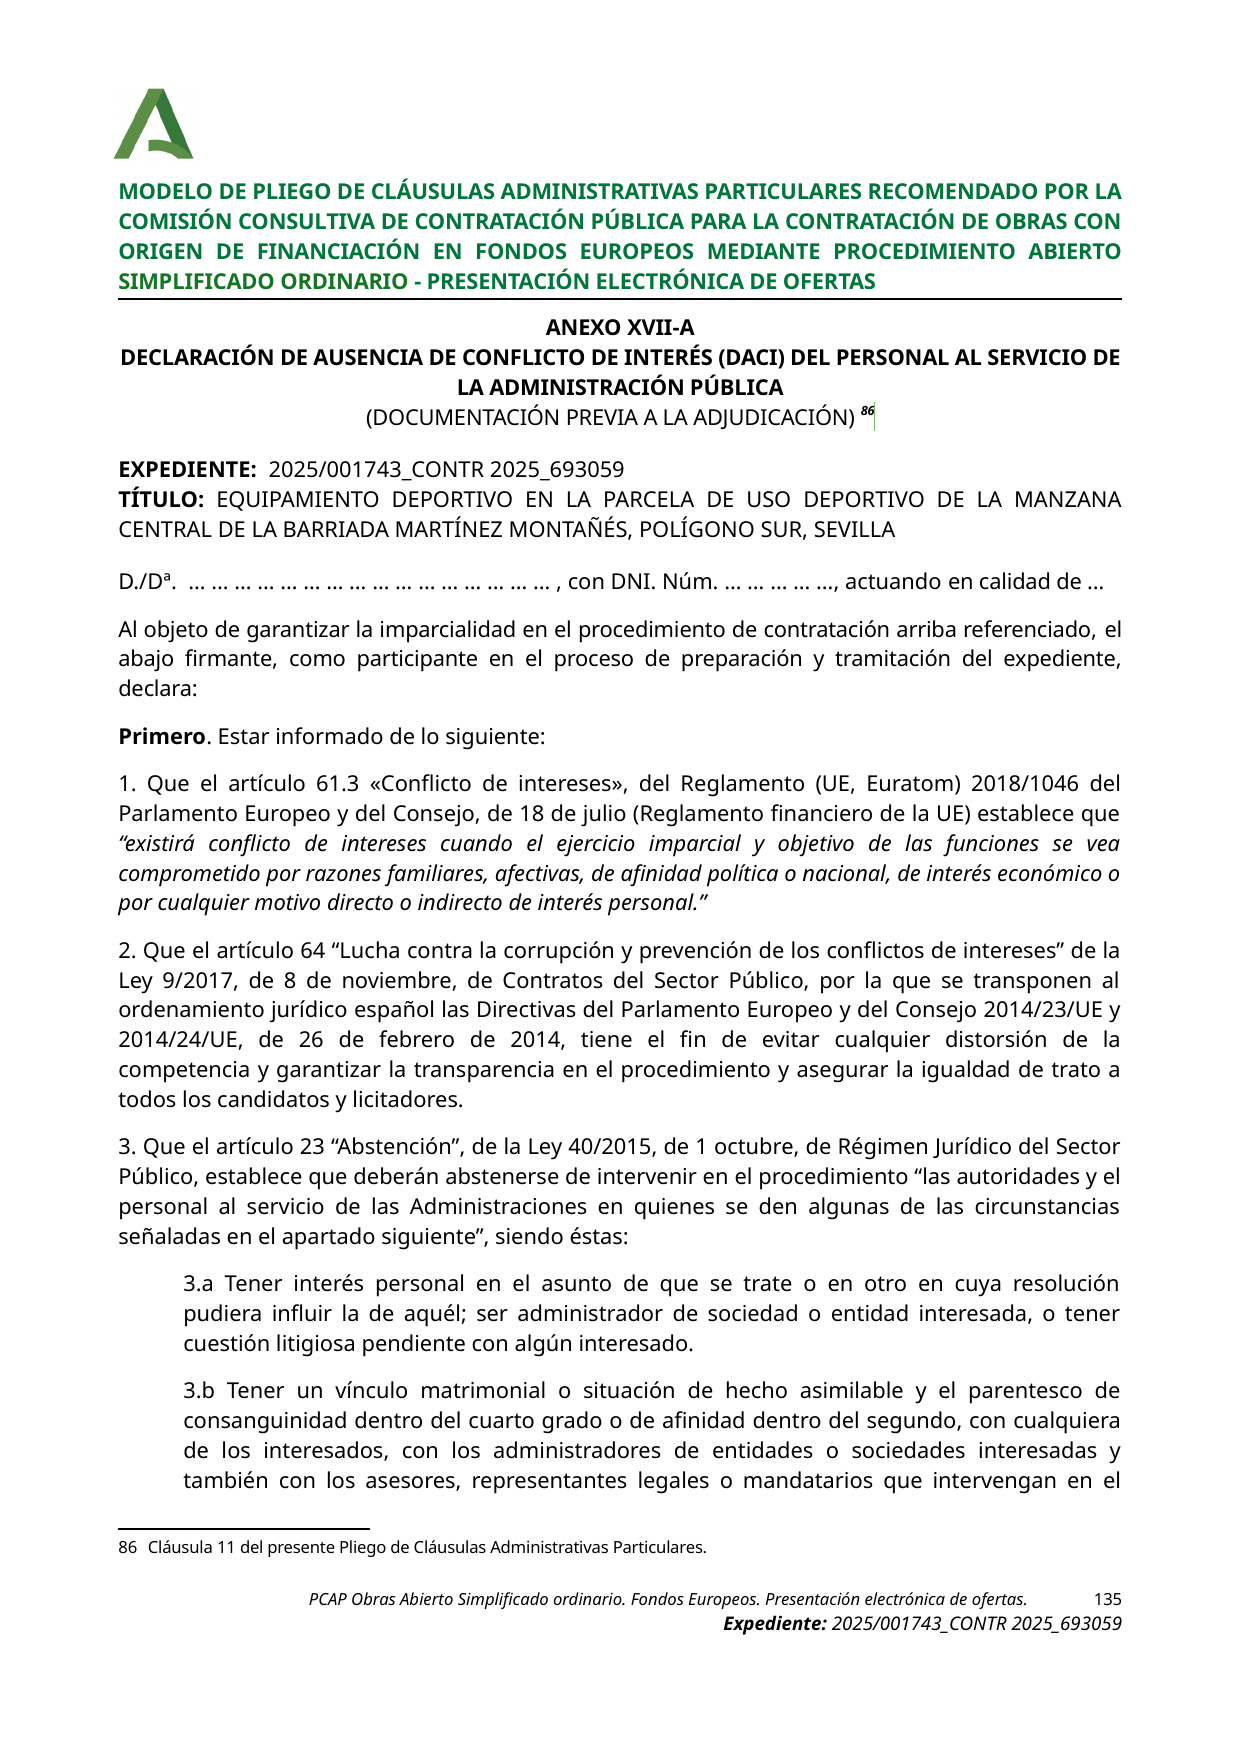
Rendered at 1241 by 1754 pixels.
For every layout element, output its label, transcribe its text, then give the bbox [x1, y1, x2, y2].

text 2. Que el artículo 64 “Lucha contra la corrupción y prevención de los conflictos de intereses” de la Ley 9/2017, de 8 de noviembre, de Contratos del Sector Público, por la que se transponen al ordenamiento jurídico español las Directivas del Parlamento Europeo y del Consejo 2014/23/UE y 2014/24/UE, de 26 de febrero de 2014, tiene el fin de evitar cualquier distorsión de la competencia y garantizar la transparencia en el procedimiento y asegurar la igualdad de trato a todos los candidatos y licitadores. [118, 935, 1122, 1114]
text 3. Que el artículo 23 “Abstención”, de la Ley 40/2015, de 1 octubre, de Régimen Jurídico del Sector Público, establece que deberán abstenerse de intervenir en el procedimiento “las autoridades y el personal al servicio de las Administraciones en quienes se den algunas de las circunstancias señaladas en el apartado siguiente”, siendo éstas: [118, 1131, 1122, 1251]
text D./Dª. … … … … … … … … … … … … … … … … , con DNI. Núm. … … … … …, actuando en calidad de … [118, 566, 1122, 596]
text 1. Que el artículo 61.3 «Conflicto de intereses», del Reglamento (UE, Euratom) 2018/1046 del Parlamento Europeo y del Consejo, de 18 de julio (Reglamento financiero de la UE) establece que “existirá conflicto de intereses cuando el ejercicio imparcial y objetivo de las funciones se vea comprometido por razones familiares, afectivas, de afinidad política o nacional, de interés económico o por cualquier motivo directo o indirecto de interés personal.” [118, 768, 1122, 917]
text DECLARACIÓN DE AUSENCIA DE CONFLICTO DE INTERÉS (DACI) DEL PERSONAL AL SERVICIO DE LA ADMINISTRACIÓN PÚBLICA [118, 342, 1122, 402]
text (DOCUMENTACIÓN PREVIA A LA ADJUDICACIÓN) [118, 402, 1122, 431]
text 3.a Tener interés personal en el asunto de que se trate o en otro en cuya resolución pudiera influir la de aquél; ser administrador de sociedad o entidad interesada, o tener cuestión litigiosa pendiente con algún interesado. [183, 1268, 1122, 1358]
text MODELO DE PLIEGO DE CLÁUSULAS ADMINISTRATIVAS PARTICULARES RECOMENDADO POR LA COMISIÓN CONSULTIVA DE CONTRATACIÓN PÚBLICA PARA LA CONTRATACIÓN DE OBRAS CON ORIGEN DE FINANCIACIÓN EN FONDOS EUROPEOS MEDIANTE PROCEDIMIENTO ABIERTO SIMPLIFICADO ORDINARIO - PRESENTACIÓN ELECTRÓNICA DE OFERTAS [118, 176, 1122, 298]
text 3.b Tener un vínculo matrimonial o situación de hecho asimilable y el parentesco de consanguinidad dentro del cuarto grado o de afinidad dentro del segundo, con cualquiera de los interesados, con los administradores de entidades o sociedades interesadas y también con los asesores, representantes legales o mandatarios que intervengan en el [183, 1375, 1122, 1494]
text EXPEDIENTE: 2025/001743_CONTR 2025_693059 [118, 454, 1122, 484]
text Primero. Estar informado de lo siguiente: [118, 721, 1122, 751]
picture [109, 84, 198, 163]
text Cláusula 11 del presente Pliego de Cláusulas Administrativas Particulares. [118, 1535, 1122, 1558]
text Al objeto de garantizar la imparcialidad en el procedimiento de contratación arriba referenciado, el abajo firmante, como participante en el proceso de preparación y tramitación del expediente, declara: [118, 614, 1122, 703]
text ANEXO XVII-A [118, 312, 1122, 342]
text TÍTULO: EQUIPAMIENTO DEPORTIVO EN LA PARCELA DE USO DEPORTIVO DE LA MANZANA CENTRAL DE LA BARRIADA MARTÍNEZ MONTAÑÉS, POLÍGONO SUR, SEVILLA [118, 484, 1122, 543]
